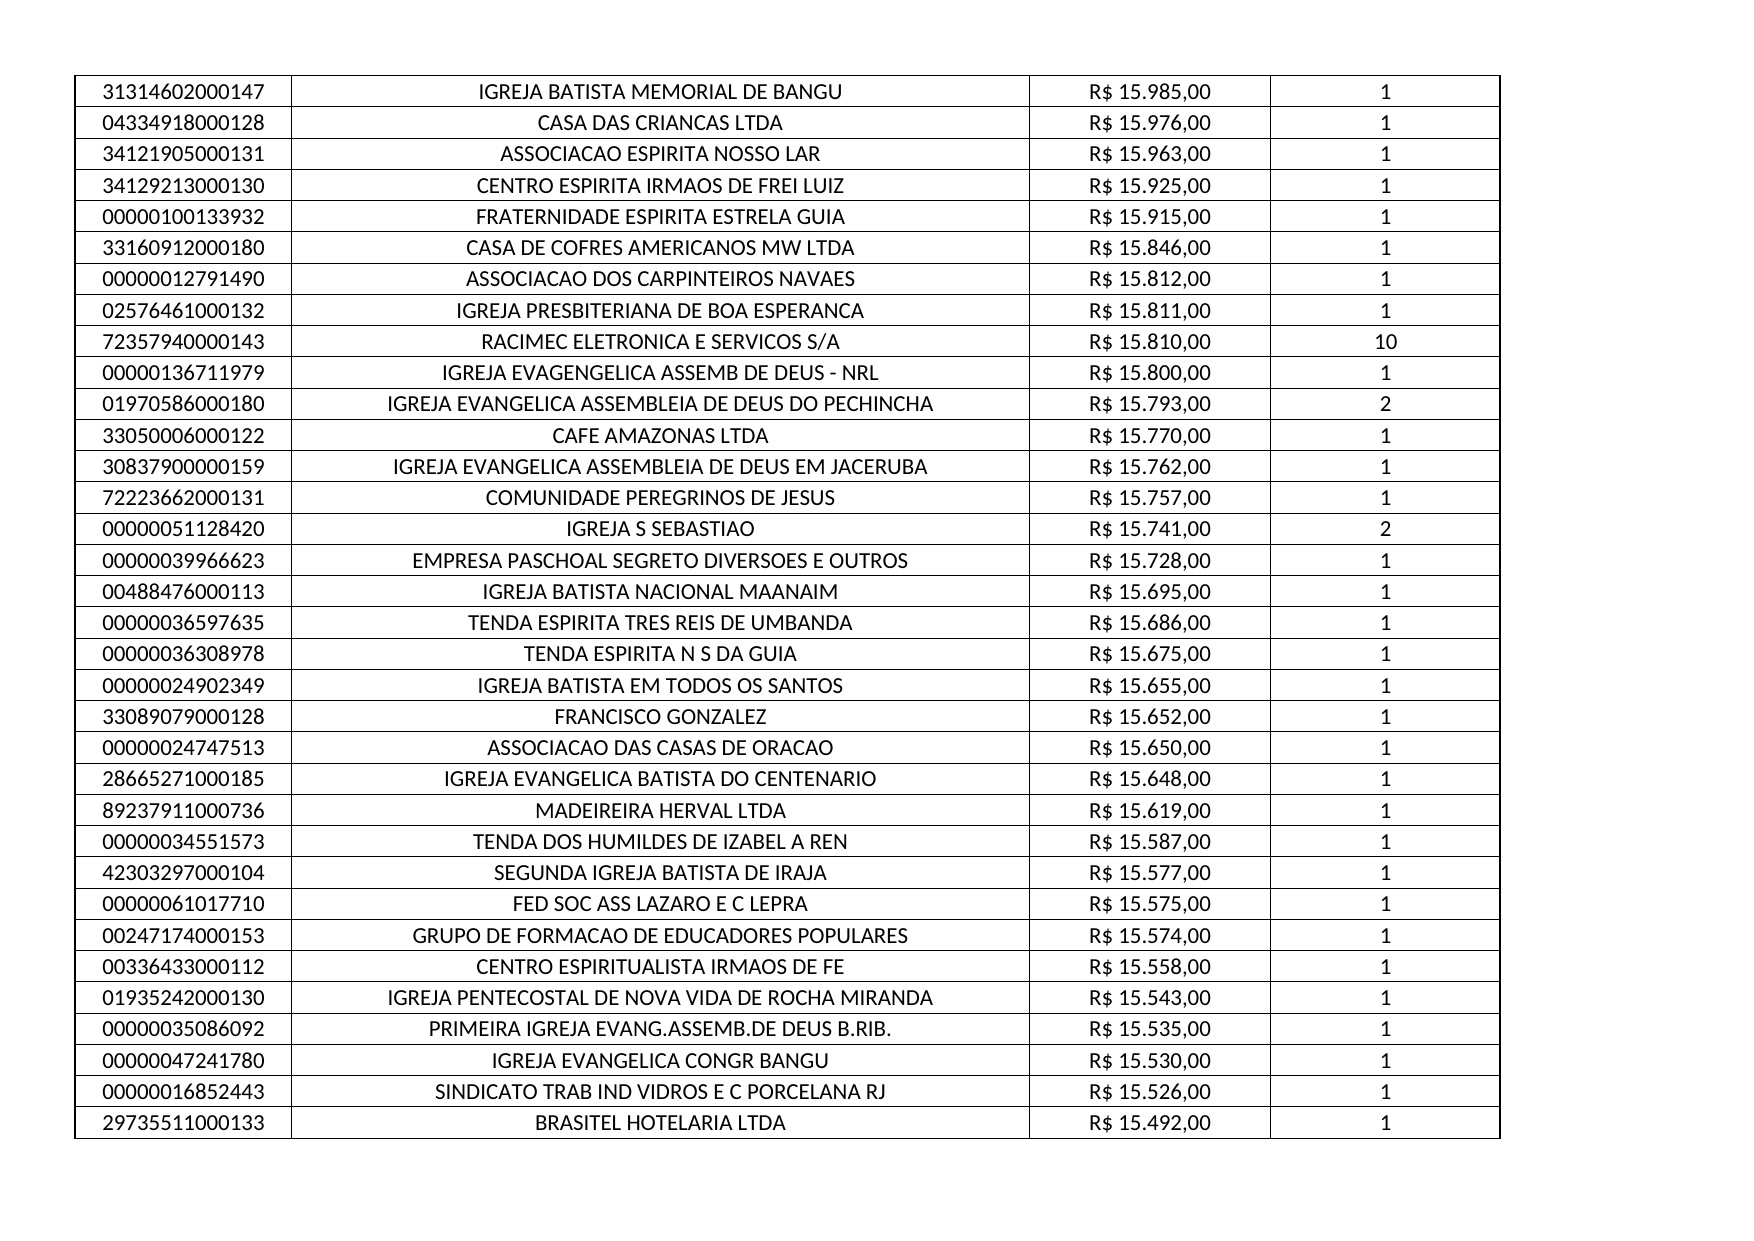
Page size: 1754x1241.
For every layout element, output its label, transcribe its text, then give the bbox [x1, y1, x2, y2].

table_cell IGREJA EVANGELICA CONGR BANGU [292, 1045, 1029, 1075]
table_cell 1 [1271, 139, 1499, 169]
table_cell 00000100133932 [76, 201, 291, 231]
table_cell COMUNIDADE PEREGRINOS DE JESUS [292, 482, 1029, 512]
table_cell CASA DAS CRIANCAS LTDA [292, 107, 1029, 137]
table_cell RACIMEC ELETRONICA E SERVICOS S/A [292, 326, 1029, 356]
table_cell 1 [1271, 857, 1499, 887]
table_cell IGREJA PENTECOSTAL DE NOVA VIDA DE ROCHA MIRANDA [292, 982, 1029, 1012]
table_cell 1 [1271, 982, 1499, 1012]
table_cell 00000012791490 [76, 264, 291, 294]
table_cell R$ 15.793,00 [1030, 389, 1270, 419]
table_cell 1 [1271, 826, 1499, 856]
table_cell R$ 15.757,00 [1030, 482, 1270, 512]
table_cell R$ 15.650,00 [1030, 732, 1270, 762]
table_cell 1 [1271, 295, 1499, 325]
table_cell R$ 15.695,00 [1030, 576, 1270, 606]
table_cell IGREJA EVAGENGELICA ASSEMB DE DEUS - NRL [292, 357, 1029, 387]
table_cell 1 [1271, 607, 1499, 637]
table_cell 33089079000128 [76, 701, 291, 731]
table_cell 00000047241780 [76, 1045, 291, 1075]
table_cell 33160912000180 [76, 232, 291, 262]
table_cell 00000016852443 [76, 1076, 291, 1106]
table_cell PRIMEIRA IGREJA EVANG.ASSEMB.DE DEUS B.RIB. [292, 1014, 1029, 1044]
table_cell 1 [1271, 576, 1499, 606]
table_cell 31314602000147 [76, 76, 291, 106]
table_cell 1 [1271, 1014, 1499, 1044]
table_cell 1 [1271, 76, 1499, 106]
table_cell 1 [1271, 732, 1499, 762]
table_cell 00247174000153 [76, 920, 291, 950]
table_cell CAFE AMAZONAS LTDA [292, 420, 1029, 450]
table_cell R$ 15.558,00 [1030, 951, 1270, 981]
table_cell 1 [1271, 451, 1499, 481]
table_cell R$ 15.587,00 [1030, 826, 1270, 856]
table_cell 89237911000736 [76, 795, 291, 825]
table_cell R$ 15.963,00 [1030, 139, 1270, 169]
table_cell 1 [1271, 264, 1499, 294]
table_cell 1 [1271, 1107, 1499, 1137]
table_cell 00000039966623 [76, 545, 291, 575]
table_cell 1 [1271, 201, 1499, 231]
table_cell R$ 15.846,00 [1030, 232, 1270, 262]
table_cell CENTRO ESPIRITA IRMAOS DE FREI LUIZ [292, 170, 1029, 200]
table_cell 00000034551573 [76, 826, 291, 856]
table_cell TENDA ESPIRITA TRES REIS DE UMBANDA [292, 607, 1029, 637]
table_cell 00000136711979 [76, 357, 291, 387]
table_cell R$ 15.577,00 [1030, 857, 1270, 887]
table_cell 04334918000128 [76, 107, 291, 137]
table_cell GRUPO DE FORMACAO DE EDUCADORES POPULARES [292, 920, 1029, 950]
table_cell 34121905000131 [76, 139, 291, 169]
table_cell R$ 15.675,00 [1030, 639, 1270, 669]
table_cell 34129213000130 [76, 170, 291, 200]
table_cell 00488476000113 [76, 576, 291, 606]
table_cell 1 [1271, 420, 1499, 450]
table_cell FRATERNIDADE ESPIRITA ESTRELA GUIA [292, 201, 1029, 231]
table_cell IGREJA BATISTA MEMORIAL DE BANGU [292, 76, 1029, 106]
table_cell 00000024902349 [76, 670, 291, 700]
table_cell R$ 15.812,00 [1030, 264, 1270, 294]
table_cell ASSOCIACAO ESPIRITA NOSSO LAR [292, 139, 1029, 169]
table_cell 1 [1271, 701, 1499, 731]
table_cell 00000024747513 [76, 732, 291, 762]
table_cell 01935242000130 [76, 982, 291, 1012]
table_cell 00000061017710 [76, 889, 291, 919]
table_cell R$ 15.770,00 [1030, 420, 1270, 450]
table_cell 01970586000180 [76, 389, 291, 419]
table_cell 1 [1271, 107, 1499, 137]
table_cell R$ 15.985,00 [1030, 76, 1270, 106]
table_cell 72223662000131 [76, 482, 291, 512]
table_cell R$ 15.574,00 [1030, 920, 1270, 950]
table_cell 42303297000104 [76, 857, 291, 887]
table_cell 1 [1271, 1045, 1499, 1075]
table_cell 1 [1271, 670, 1499, 700]
table_cell BRASITEL HOTELARIA LTDA [292, 1107, 1029, 1137]
table_cell ASSOCIACAO DAS CASAS DE ORACAO [292, 732, 1029, 762]
table_cell 1 [1271, 639, 1499, 669]
table_cell 00000051128420 [76, 514, 291, 544]
table_cell R$ 15.655,00 [1030, 670, 1270, 700]
table_cell R$ 15.619,00 [1030, 795, 1270, 825]
table_cell 2 [1271, 514, 1499, 544]
table_cell 33050006000122 [76, 420, 291, 450]
table_cell R$ 15.492,00 [1030, 1107, 1270, 1137]
table_cell R$ 15.728,00 [1030, 545, 1270, 575]
table_cell R$ 15.976,00 [1030, 107, 1270, 137]
table_cell 2 [1271, 389, 1499, 419]
table_cell 10 [1271, 326, 1499, 356]
table_cell TENDA ESPIRITA N S DA GUIA [292, 639, 1029, 669]
table_cell IGREJA S SEBASTIAO [292, 514, 1029, 544]
table_cell R$ 15.686,00 [1030, 607, 1270, 637]
table_cell R$ 15.811,00 [1030, 295, 1270, 325]
table_cell R$ 15.762,00 [1030, 451, 1270, 481]
table_cell R$ 15.575,00 [1030, 889, 1270, 919]
table_cell IGREJA EVANGELICA ASSEMBLEIA DE DEUS DO PECHINCHA [292, 389, 1029, 419]
table_cell 00000036308978 [76, 639, 291, 669]
table_cell R$ 15.526,00 [1030, 1076, 1270, 1106]
table_cell R$ 15.652,00 [1030, 701, 1270, 731]
table_cell 00000035086092 [76, 1014, 291, 1044]
table_cell R$ 15.800,00 [1030, 357, 1270, 387]
table_cell R$ 15.925,00 [1030, 170, 1270, 200]
table_cell FRANCISCO GONZALEZ [292, 701, 1029, 731]
table_cell R$ 15.648,00 [1030, 764, 1270, 794]
table_cell IGREJA BATISTA NACIONAL MAANAIM [292, 576, 1029, 606]
table_cell 28665271000185 [76, 764, 291, 794]
table_cell IGREJA BATISTA EM TODOS OS SANTOS [292, 670, 1029, 700]
table_cell 1 [1271, 889, 1499, 919]
table_cell 1 [1271, 795, 1499, 825]
table_cell R$ 15.810,00 [1030, 326, 1270, 356]
table_cell 00000036597635 [76, 607, 291, 637]
table_cell 29735511000133 [76, 1107, 291, 1137]
table_cell R$ 15.741,00 [1030, 514, 1270, 544]
table_cell 1 [1271, 951, 1499, 981]
table_cell 72357940000143 [76, 326, 291, 356]
table_cell 1 [1271, 232, 1499, 262]
table_cell IGREJA EVANGELICA ASSEMBLEIA DE DEUS EM JACERUBA [292, 451, 1029, 481]
table_cell IGREJA PRESBITERIANA DE BOA ESPERANCA [292, 295, 1029, 325]
table_cell 00336433000112 [76, 951, 291, 981]
table_cell 1 [1271, 1076, 1499, 1106]
table_cell CENTRO ESPIRITUALISTA IRMAOS DE FE [292, 951, 1029, 981]
table_cell EMPRESA PASCHOAL SEGRETO DIVERSOES E OUTROS [292, 545, 1029, 575]
table_cell SINDICATO TRAB IND VIDROS E C PORCELANA RJ [292, 1076, 1029, 1106]
table_cell 1 [1271, 545, 1499, 575]
table_cell SEGUNDA IGREJA BATISTA DE IRAJA [292, 857, 1029, 887]
table_cell R$ 15.535,00 [1030, 1014, 1270, 1044]
table_cell IGREJA EVANGELICA BATISTA DO CENTENARIO [292, 764, 1029, 794]
table_cell FED SOC ASS LAZARO E C LEPRA [292, 889, 1029, 919]
table_cell ASSOCIACAO DOS CARPINTEIROS NAVAES [292, 264, 1029, 294]
table_cell 1 [1271, 357, 1499, 387]
table_cell R$ 15.915,00 [1030, 201, 1270, 231]
table_cell MADEIREIRA HERVAL LTDA [292, 795, 1029, 825]
table_cell R$ 15.543,00 [1030, 982, 1270, 1012]
table_cell 1 [1271, 170, 1499, 200]
table_cell 30837900000159 [76, 451, 291, 481]
table_cell 1 [1271, 482, 1499, 512]
table_cell 1 [1271, 764, 1499, 794]
table_cell R$ 15.530,00 [1030, 1045, 1270, 1075]
table_cell 1 [1271, 920, 1499, 950]
table_cell CASA DE COFRES AMERICANOS MW LTDA [292, 232, 1029, 262]
table_cell TENDA DOS HUMILDES DE IZABEL A REN [292, 826, 1029, 856]
table_cell 02576461000132 [76, 295, 291, 325]
